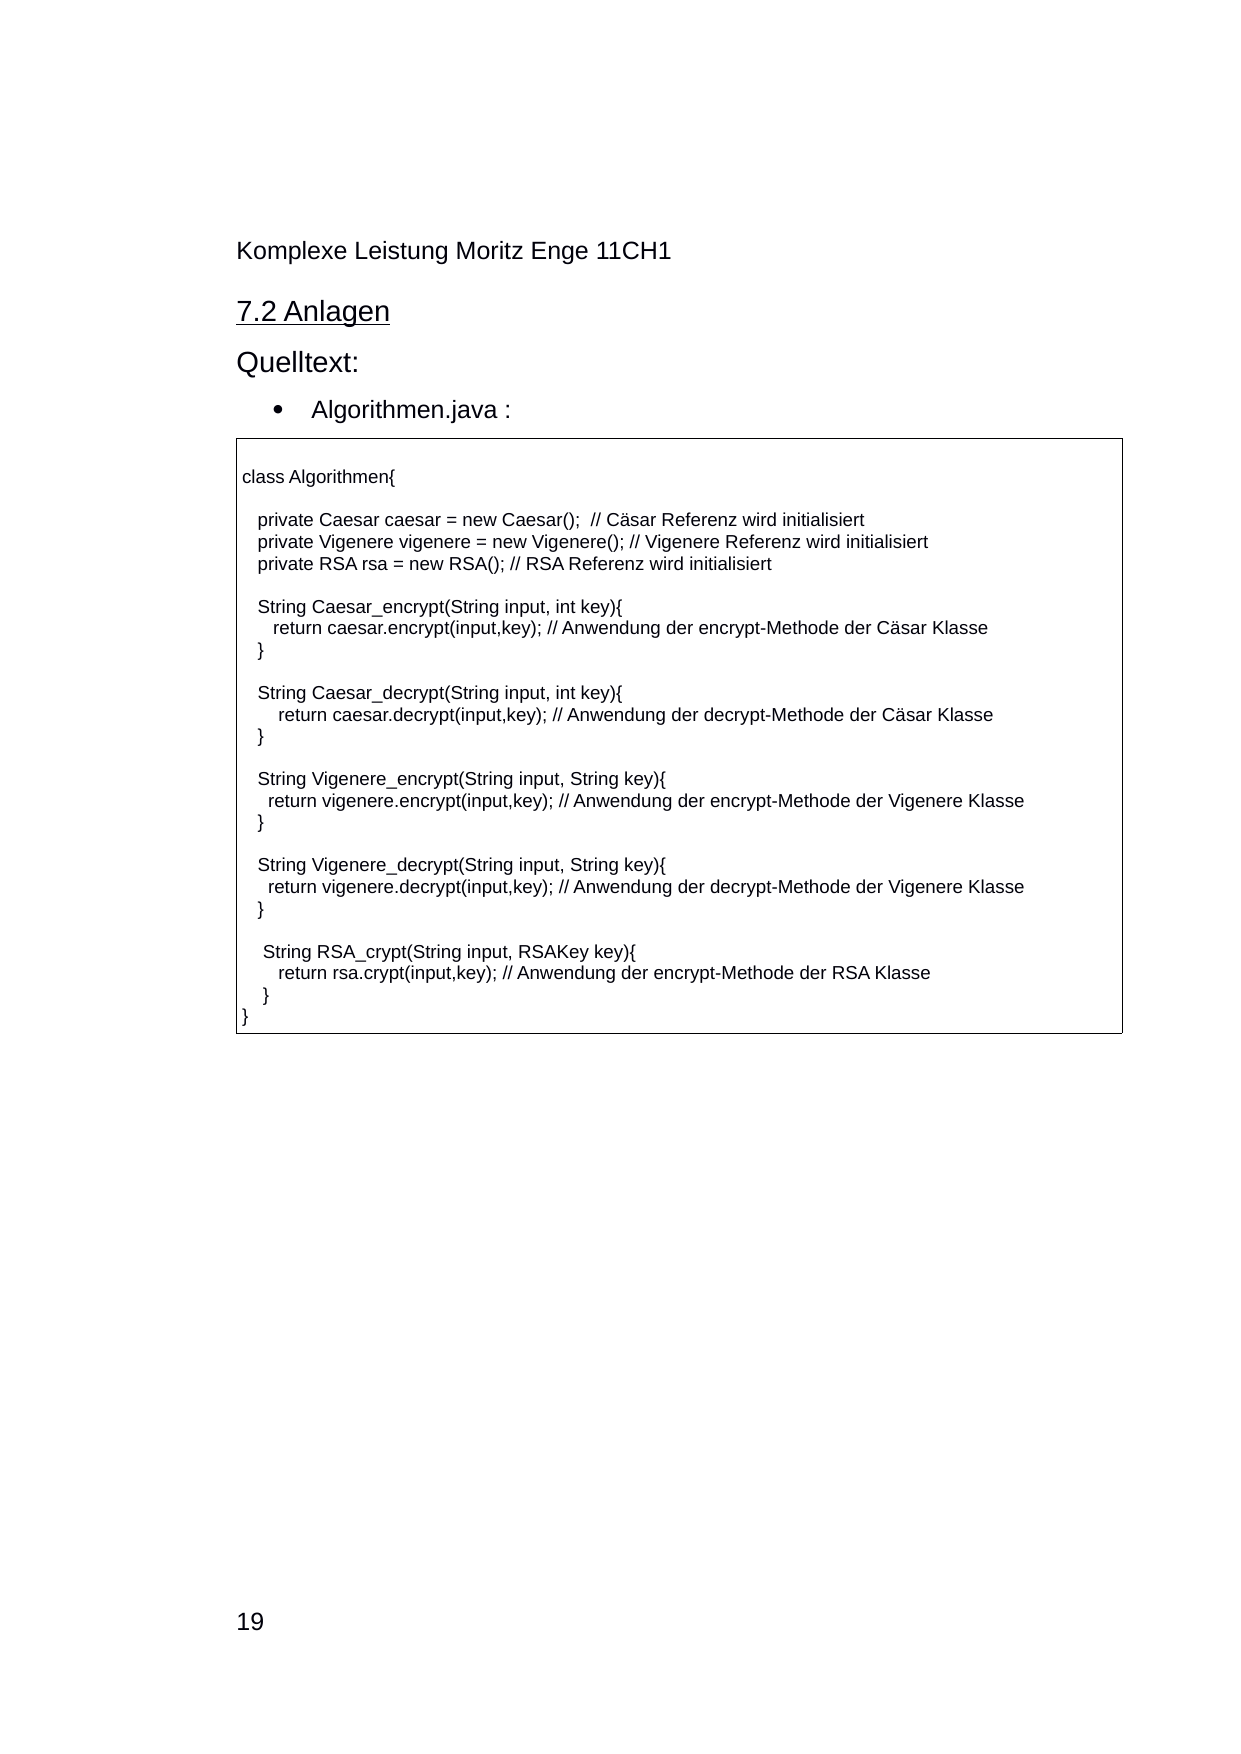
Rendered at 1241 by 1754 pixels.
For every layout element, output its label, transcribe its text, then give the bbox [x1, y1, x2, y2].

text Quelltext: [236, 345, 1122, 378]
list Algorithmen.java : [274, 395, 1122, 424]
table_header class Algorithmen{ private Caesar caesar = new Caesar(); // Cäsar Referenz wird initialisiert private Vigenere vigenere = new Vigenere(); // Vigenere Referenz wird initialisiert private RSA rsa = new RSA(); // RSA Referenz wird initialisiert String Caesar_encrypt(String input, int key){ return caesar.encrypt(input,key); // Anwendung der encrypt-Methode der Cäsar Klasse } String Caesar_decrypt(String input, int key){ return caesar.decrypt(input,key); // Anwendung der decrypt-Methode der Cäsar Klasse } String Vigenere_encrypt(String input, String key){ return vigenere.encrypt(input,key); // Anwendung der encrypt-Methode der Vigenere Klasse } String Vigenere_decrypt(String input, String key){ return vigenere.decrypt(input,key); // Anwendung der decrypt-Methode der Vigenere Klasse } String RSA_crypt(String input, RSAKey key){ return rsa.crypt(input,key); // Anwendung der encrypt-Methode der RSA Klasse } } [237, 439, 1122, 1032]
text 7.2 Anlagen [236, 294, 1122, 328]
